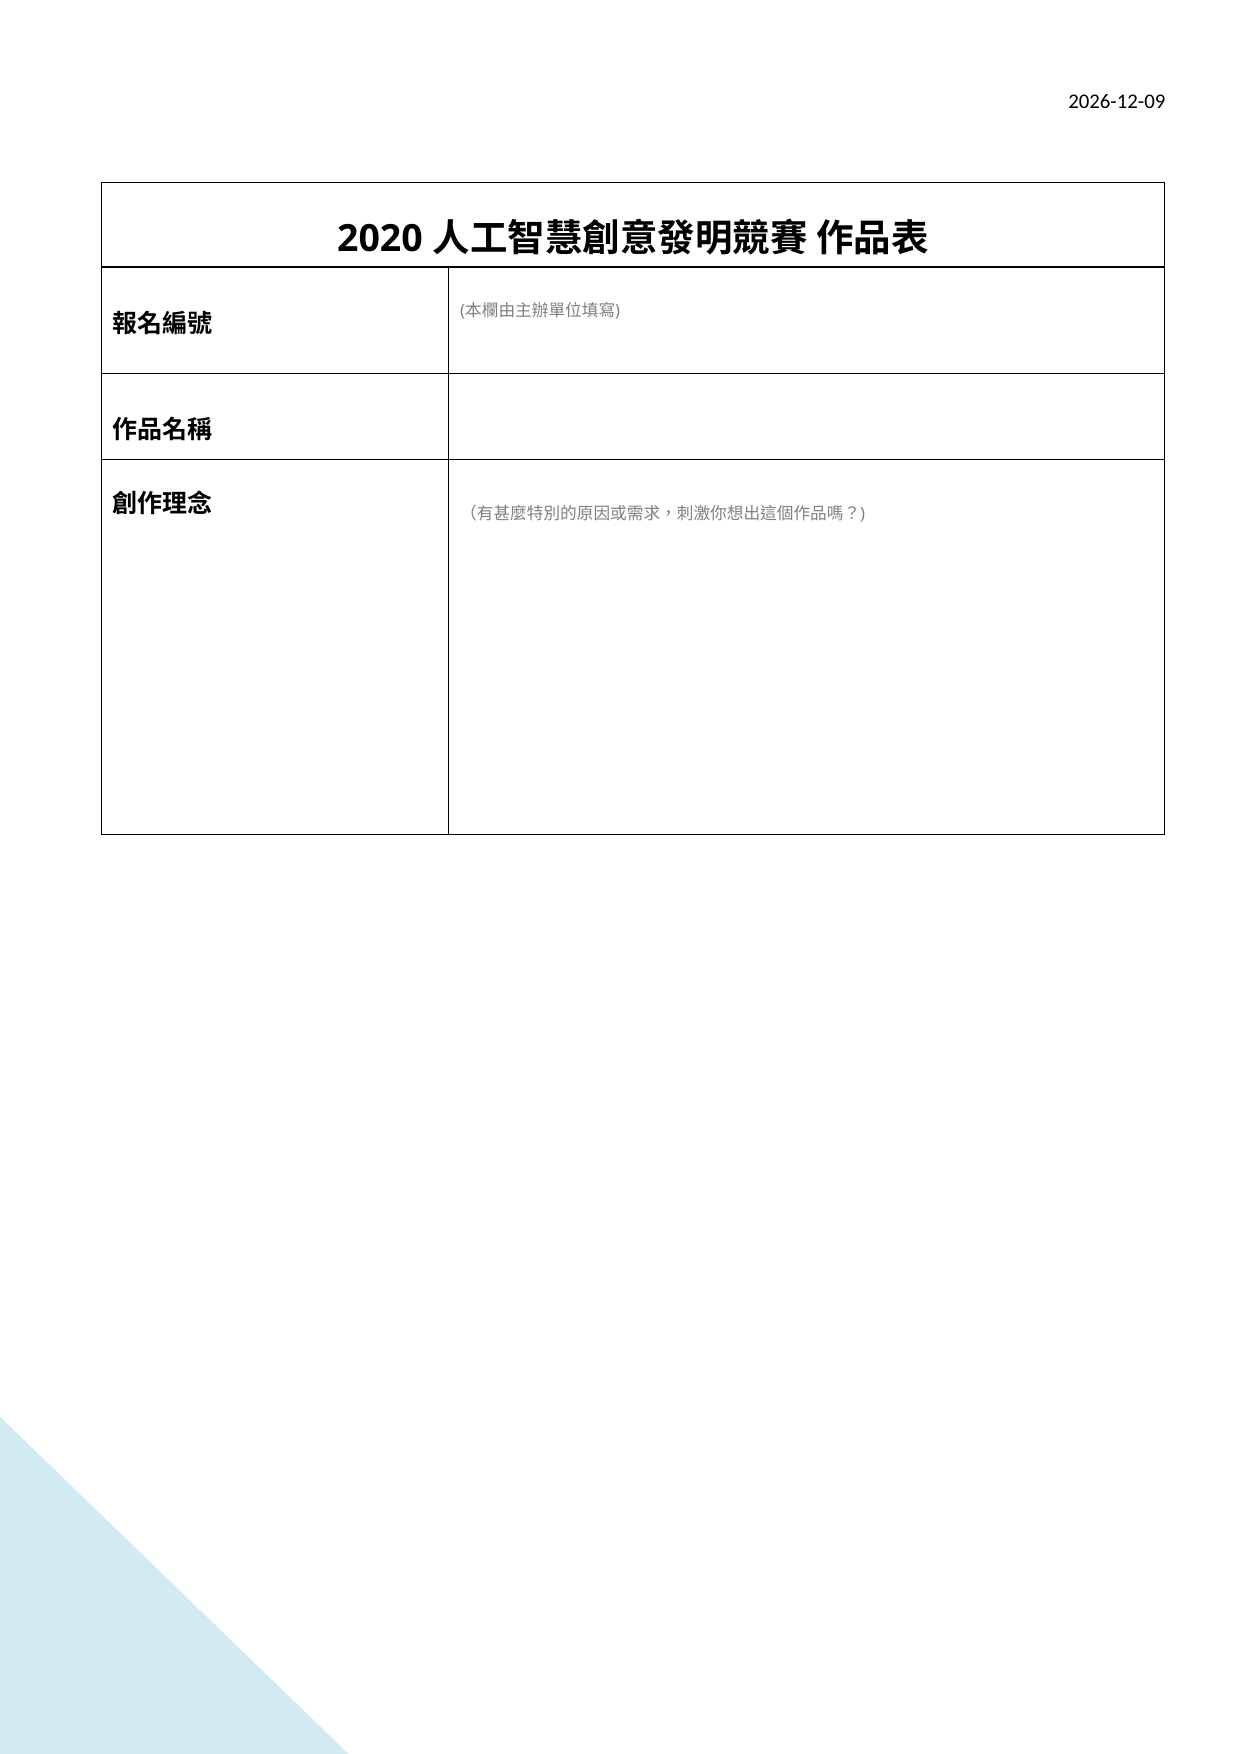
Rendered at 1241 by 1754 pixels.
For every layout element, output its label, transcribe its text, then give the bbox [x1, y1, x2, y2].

table_cell （有甚麼特別的原因或需求，刺激你想出這個作品嗎？) [449, 460, 1164, 834]
table_cell [449, 374, 1164, 459]
table_cell 作品名稱 [102, 374, 448, 459]
table_cell (本欄由主辦單位填寫) [449, 268, 1164, 373]
table_cell 報名編號 [102, 268, 448, 373]
table_cell 創作理念 [102, 460, 448, 834]
table_header 2020 人工智慧創意發明競賽 作品表 [102, 183, 1164, 266]
